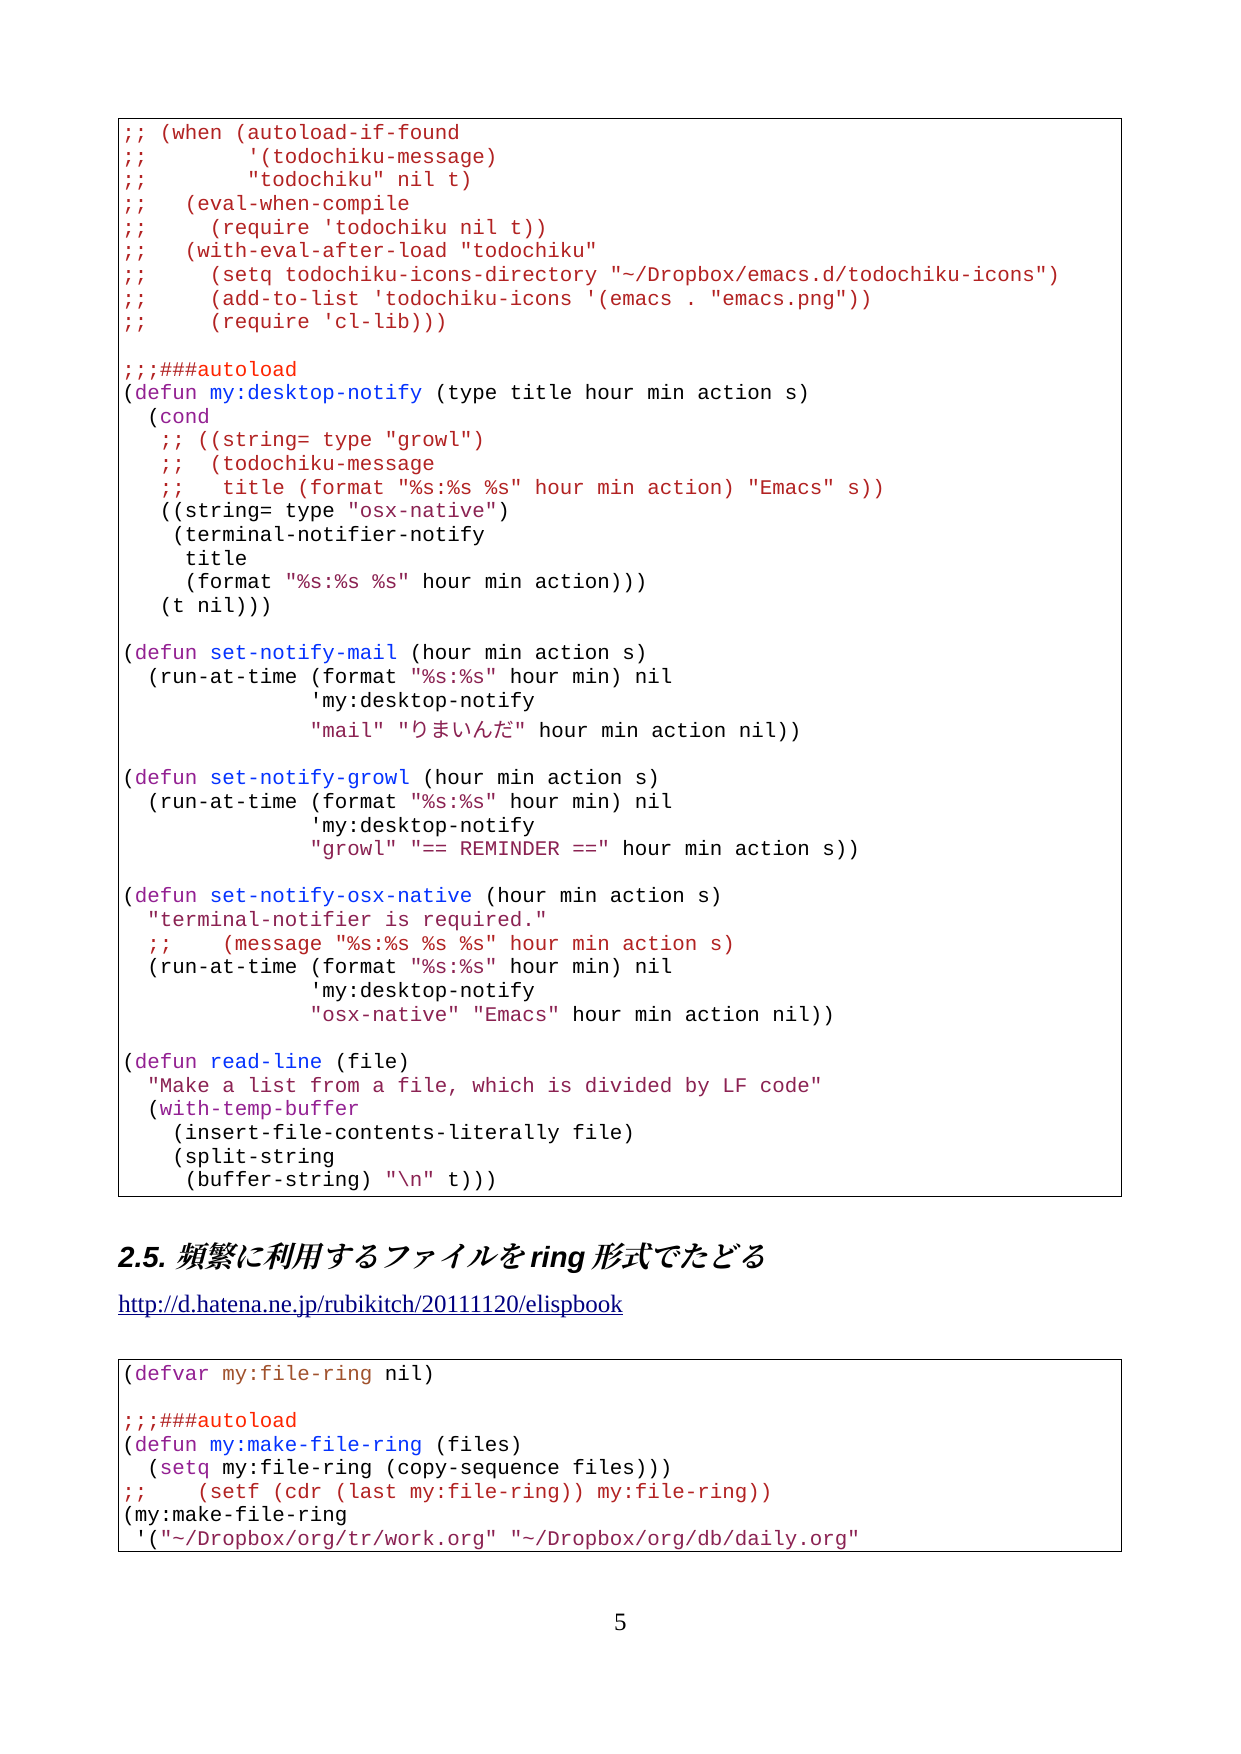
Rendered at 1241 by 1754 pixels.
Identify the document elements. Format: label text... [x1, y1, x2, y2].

text (cond [119, 402, 1121, 426]
text ;; (require 'todochiku nil t)) [119, 213, 1121, 236]
text (run-at-time (format "%s:%s" hour min) nil [119, 662, 1121, 686]
text ;; (eval-when-compile [119, 189, 1121, 213]
text title [119, 544, 1121, 567]
text (t nil))) [119, 591, 1121, 615]
text ;; (setf (cdr (last my:file-ring)) my:file-ring)) [119, 1477, 1121, 1501]
text ;; (require 'cl-lib))) [119, 307, 1121, 331]
text (run-at-time (format "%s:%s" hour min) nil [119, 952, 1121, 976]
text ;; (with-eval-after-load "todochiku" [119, 236, 1121, 260]
text 'my:desktop-notify [119, 686, 1121, 709]
text (defvar my:file-ring nil) [119, 1360, 1121, 1382]
text 'my:desktop-notify [119, 811, 1121, 834]
text (defun my:desktop-notify (type title hour min action s) [119, 378, 1121, 402]
text (defun read-line (file) [119, 1047, 1121, 1071]
subtitle 頻繁に利用するファイルをring形式でたどる [118, 1234, 1122, 1276]
text "osx-native" "Emacs" hour min action nil)) [119, 1000, 1121, 1023]
text ;; (todochiku-message [119, 449, 1121, 473]
text (with-temp-buffer [119, 1094, 1121, 1118]
text '("~/Dropbox/org/tr/work.org" "~/Dropbox/org/db/daily.org" [119, 1524, 1121, 1551]
text ;; (setq todochiku-icons-directory "~/Dropbox/emacs.d/todochiku-icons") [119, 260, 1121, 284]
text ;; "todochiku" nil t) [119, 165, 1121, 189]
text (defun set-notify-growl (hour min action s) [119, 763, 1121, 787]
text http://d.hatena.ne.jp/rubikitch/20111120/elispbook [118, 1289, 1122, 1346]
text ;; (when (autoload-if-found [119, 119, 1121, 142]
text "mail" "りまいんだ" hour min action nil)) [119, 709, 1121, 740]
text (format "%s:%s %s" hour min action))) [119, 567, 1121, 591]
text (terminal-notifier-notify [119, 520, 1121, 544]
text (run-at-time (format "%s:%s" hour min) nil [119, 787, 1121, 811]
text (my:make-file-ring [119, 1501, 1121, 1524]
text (split-string [119, 1142, 1121, 1165]
text "growl" "== REMINDER ==" hour min action s)) [119, 834, 1121, 858]
text (defun set-notify-osx-native (hour min action s) [119, 882, 1121, 905]
text "terminal-notifier is required." [119, 905, 1121, 929]
text (defun my:make-file-ring (files) [119, 1429, 1121, 1453]
text ;; (message "%s:%s %s %s" hour min action s) [119, 929, 1121, 952]
text (defun set-notify-mail (hour min action s) [119, 638, 1121, 662]
text ;; (add-to-list 'todochiku-icons '(emacs . "emacs.png")) [119, 284, 1121, 307]
text ;; ((string= type "growl") [119, 426, 1121, 449]
text (insert-file-contents-literally file) [119, 1118, 1121, 1142]
text ;;;###autoload [119, 354, 1121, 378]
text ((string= type "osx-native") [119, 496, 1121, 520]
text "Make a list from a file, which is divided by LF code" [119, 1071, 1121, 1094]
text (buffer-string) "\n" t))) [119, 1165, 1121, 1196]
text ;; title (format "%s:%s %s" hour min action) "Emacs" s)) [119, 473, 1121, 496]
text (setq my:file-ring (copy-sequence files))) [119, 1453, 1121, 1477]
text ;;;###autoload [119, 1406, 1121, 1429]
text ;; '(todochiku-message) [119, 142, 1121, 165]
text 'my:desktop-notify [119, 976, 1121, 1000]
